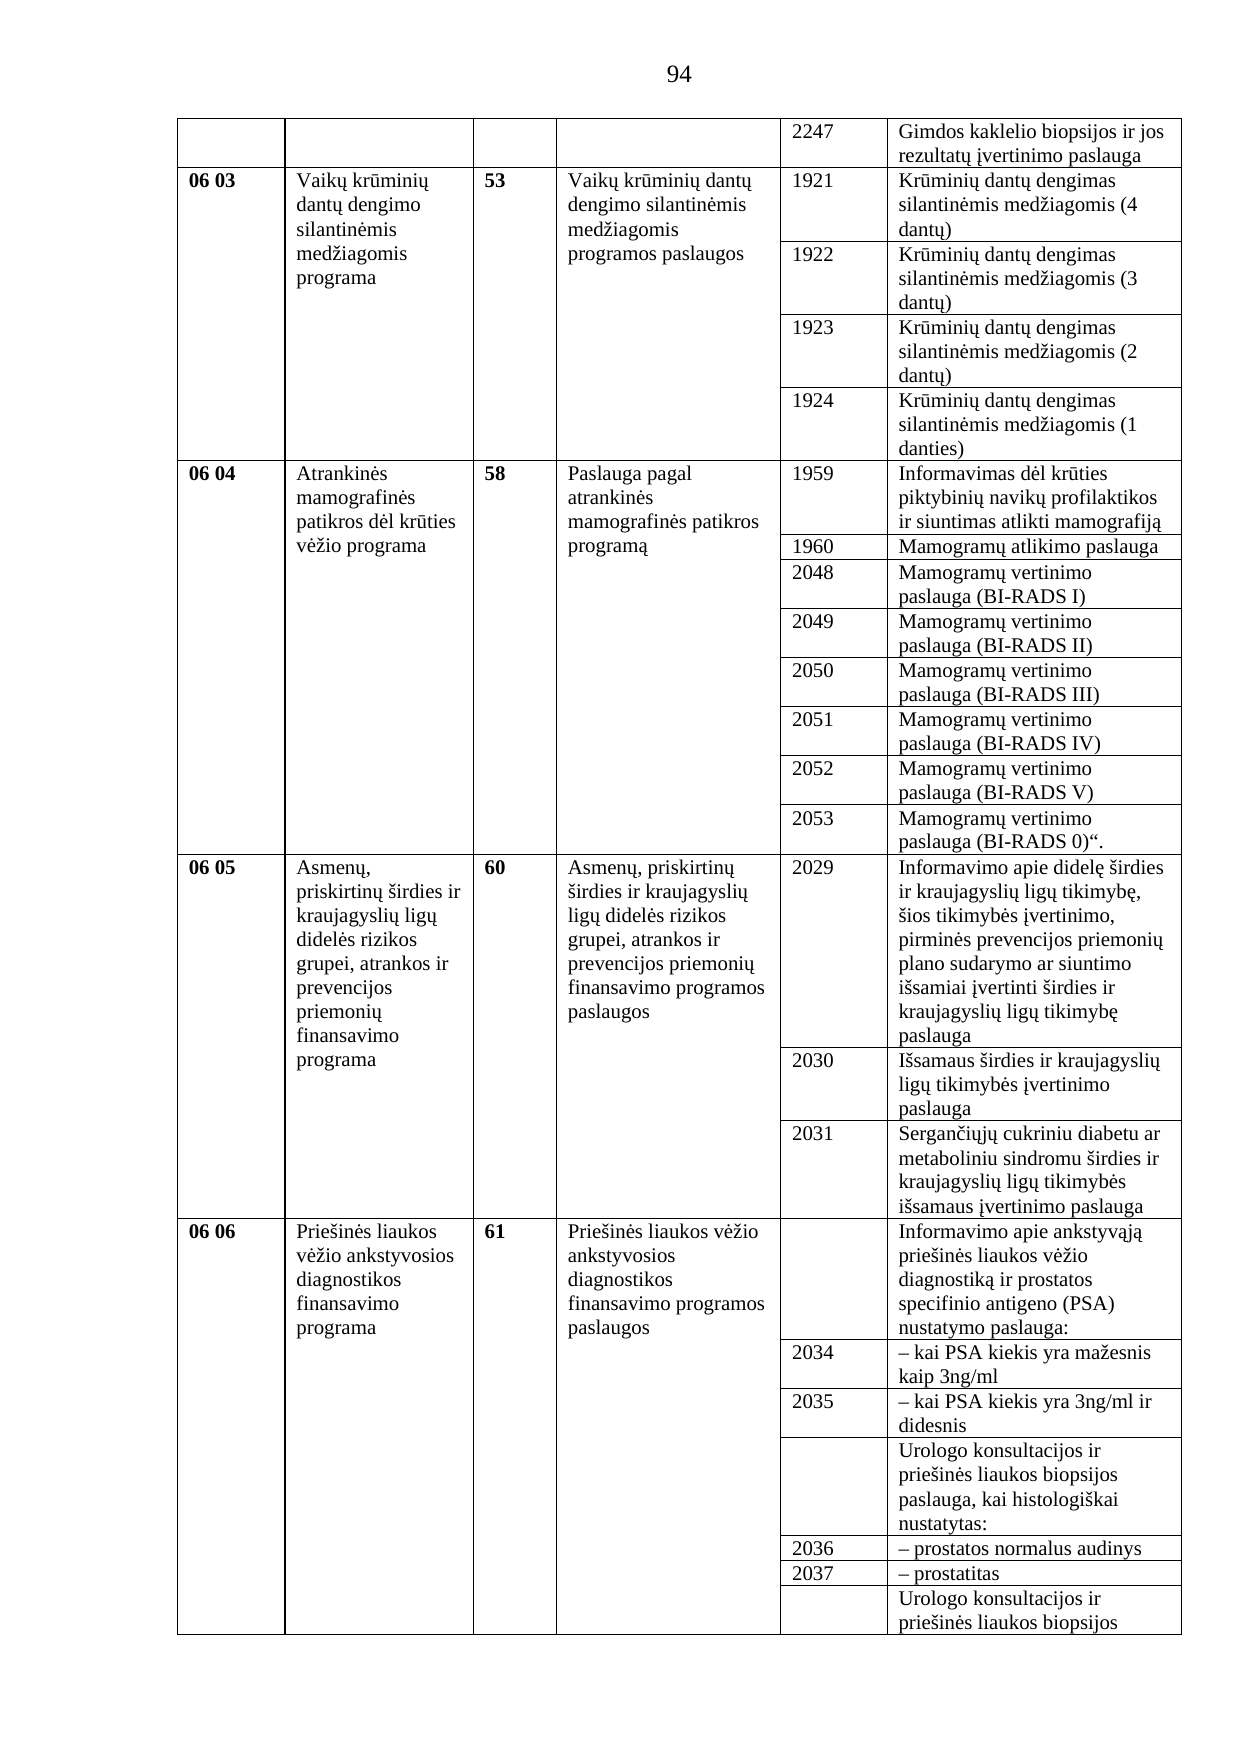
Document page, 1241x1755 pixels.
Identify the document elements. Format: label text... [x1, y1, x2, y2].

table_cell 2029 [781, 855, 887, 1047]
table_cell – prostatitas [888, 1561, 1181, 1585]
table_cell 2035 [781, 1389, 887, 1437]
table_cell Mamogramų vertinimo paslauga (BI-RADS IV) [888, 707, 1181, 755]
table_cell 1923 [781, 315, 887, 387]
table_cell Priešinės liaukos vėžio ankstyvosios diagnostikos finansavimo programa [286, 1219, 473, 1634]
table_cell Sergančiųjų cukriniu diabetu ar metaboliniu sindromu širdies ir kraujagyslių ligų tikimybės išsamaus įvertinimo paslauga [888, 1121, 1181, 1218]
table_cell 2037 [781, 1561, 887, 1585]
table_cell 06 03 [178, 168, 284, 460]
table_cell 2053 [781, 805, 887, 853]
table_cell [286, 119, 473, 167]
table_cell 2030 [781, 1048, 887, 1120]
table_cell Mamogramų vertinimo paslauga (BI-RADS I) [888, 560, 1181, 608]
table_cell 1922 [781, 242, 887, 314]
table_cell 2031 [781, 1121, 887, 1218]
table_cell [474, 119, 556, 167]
table_cell Krūminių dantų dengimas silantinėmis medžiagomis (3 dantų) [888, 242, 1181, 314]
table_cell 2050 [781, 658, 887, 706]
table_cell 61 [474, 1219, 556, 1634]
table_cell 2052 [781, 756, 887, 804]
table_cell Paslauga pagal atrankinės mamografinės patikros programą [557, 461, 780, 853]
table_cell [781, 1586, 887, 1634]
table_cell Krūminių dantų dengimas silantinėmis medžiagomis (4 dantų) [888, 168, 1181, 241]
table_cell Mamogramų vertinimo paslauga (BI-RADS 0)“. [888, 805, 1181, 853]
table_cell 1924 [781, 388, 887, 460]
table_cell Urologo konsultacijos ir priešinės liaukos biopsijos [888, 1586, 1181, 1634]
table_cell Urologo konsultacijos ir priešinės liaukos biopsijos paslauga, kai histologiškai nustatytas: [888, 1438, 1181, 1534]
table_cell [781, 1219, 887, 1339]
table_cell Išsamaus širdies ir kraujagyslių ligų tikimybės įvertinimo paslauga [888, 1048, 1181, 1120]
table_cell Mamogramų atlikimo paslauga [888, 535, 1181, 558]
table_cell 2247 [781, 119, 887, 167]
table_cell 2036 [781, 1536, 887, 1560]
table_cell – prostatos normalus audinys [888, 1536, 1181, 1560]
table_cell 2034 [781, 1340, 887, 1388]
table_cell Asmenų, priskirtinų širdies ir kraujagyslių ligų didelės rizikos grupei, atrankos ir prevencijos priemonių finansavimo programos paslaugos [557, 855, 780, 1218]
table_cell Asmenų, priskirtinų širdies ir kraujagyslių ligų didelės rizikos grupei, atrankos ir prevencijos priemonių finansavimo programa [286, 855, 473, 1218]
table_cell 1960 [781, 535, 887, 558]
table_cell 60 [474, 855, 556, 1218]
table_cell Mamogramų vertinimo paslauga (BI-RADS III) [888, 658, 1181, 706]
table_cell 06 04 [178, 461, 284, 853]
table_cell Informavimas dėl krūties piktybinių navikų profilaktikos ir siuntimas atlikti mamografiją [888, 461, 1181, 533]
table_cell Gimdos kaklelio biopsijos ir jos rezultatų įvertinimo paslauga [888, 119, 1181, 167]
table_cell 2051 [781, 707, 887, 755]
table_cell Informavimo apie didelę širdies ir kraujagyslių ligų tikimybę, šios tikimybės įvertinimo, pirminės prevencijos priemonių plano sudarymo ar siuntimo išsamiai įvertinti širdies ir kraujagyslių ligų tikimybę paslauga [888, 855, 1181, 1047]
table_cell Vaikų krūminių dantų dengimo silantinėmis medžiagomis programa [286, 168, 473, 460]
table_cell 06 05 [178, 855, 284, 1218]
table_cell – kai PSA kiekis yra mažesnis kaip 3ng/ml [888, 1340, 1181, 1388]
table_cell Informavimo apie ankstyvąją priešinės liaukos vėžio diagnostiką ir prostatos specifinio antigeno (PSA) nustatymo paslauga: [888, 1219, 1181, 1339]
table_cell [781, 1438, 887, 1534]
table_cell – kai PSA kiekis yra 3ng/ml ir didesnis [888, 1389, 1181, 1437]
table_cell 1921 [781, 168, 887, 241]
table_cell Atrankinės mamografinės patikros dėl krūties vėžio programa [286, 461, 473, 853]
table_cell 1959 [781, 461, 887, 533]
table_cell Krūminių dantų dengimas silantinėmis medžiagomis (2 dantų) [888, 315, 1181, 387]
table_cell Krūminių dantų dengimas silantinėmis medžiagomis (1 danties) [888, 388, 1181, 460]
table_cell 2049 [781, 609, 887, 657]
table_cell [178, 119, 284, 167]
table_cell 53 [474, 168, 556, 460]
table_cell Mamogramų vertinimo paslauga (BI-RADS II) [888, 609, 1181, 657]
table_cell Priešinės liaukos vėžio ankstyvosios diagnostikos finansavimo programos paslaugos [557, 1219, 780, 1634]
table_cell Vaikų krūminių dantų dengimo silantinėmis medžiagomis programos paslaugos [557, 168, 780, 460]
table_cell 06 06 [178, 1219, 284, 1634]
table_cell 58 [474, 461, 556, 853]
table_cell Mamogramų vertinimo paslauga (BI-RADS V) [888, 756, 1181, 804]
table_cell [557, 119, 780, 167]
table_cell 2048 [781, 560, 887, 608]
